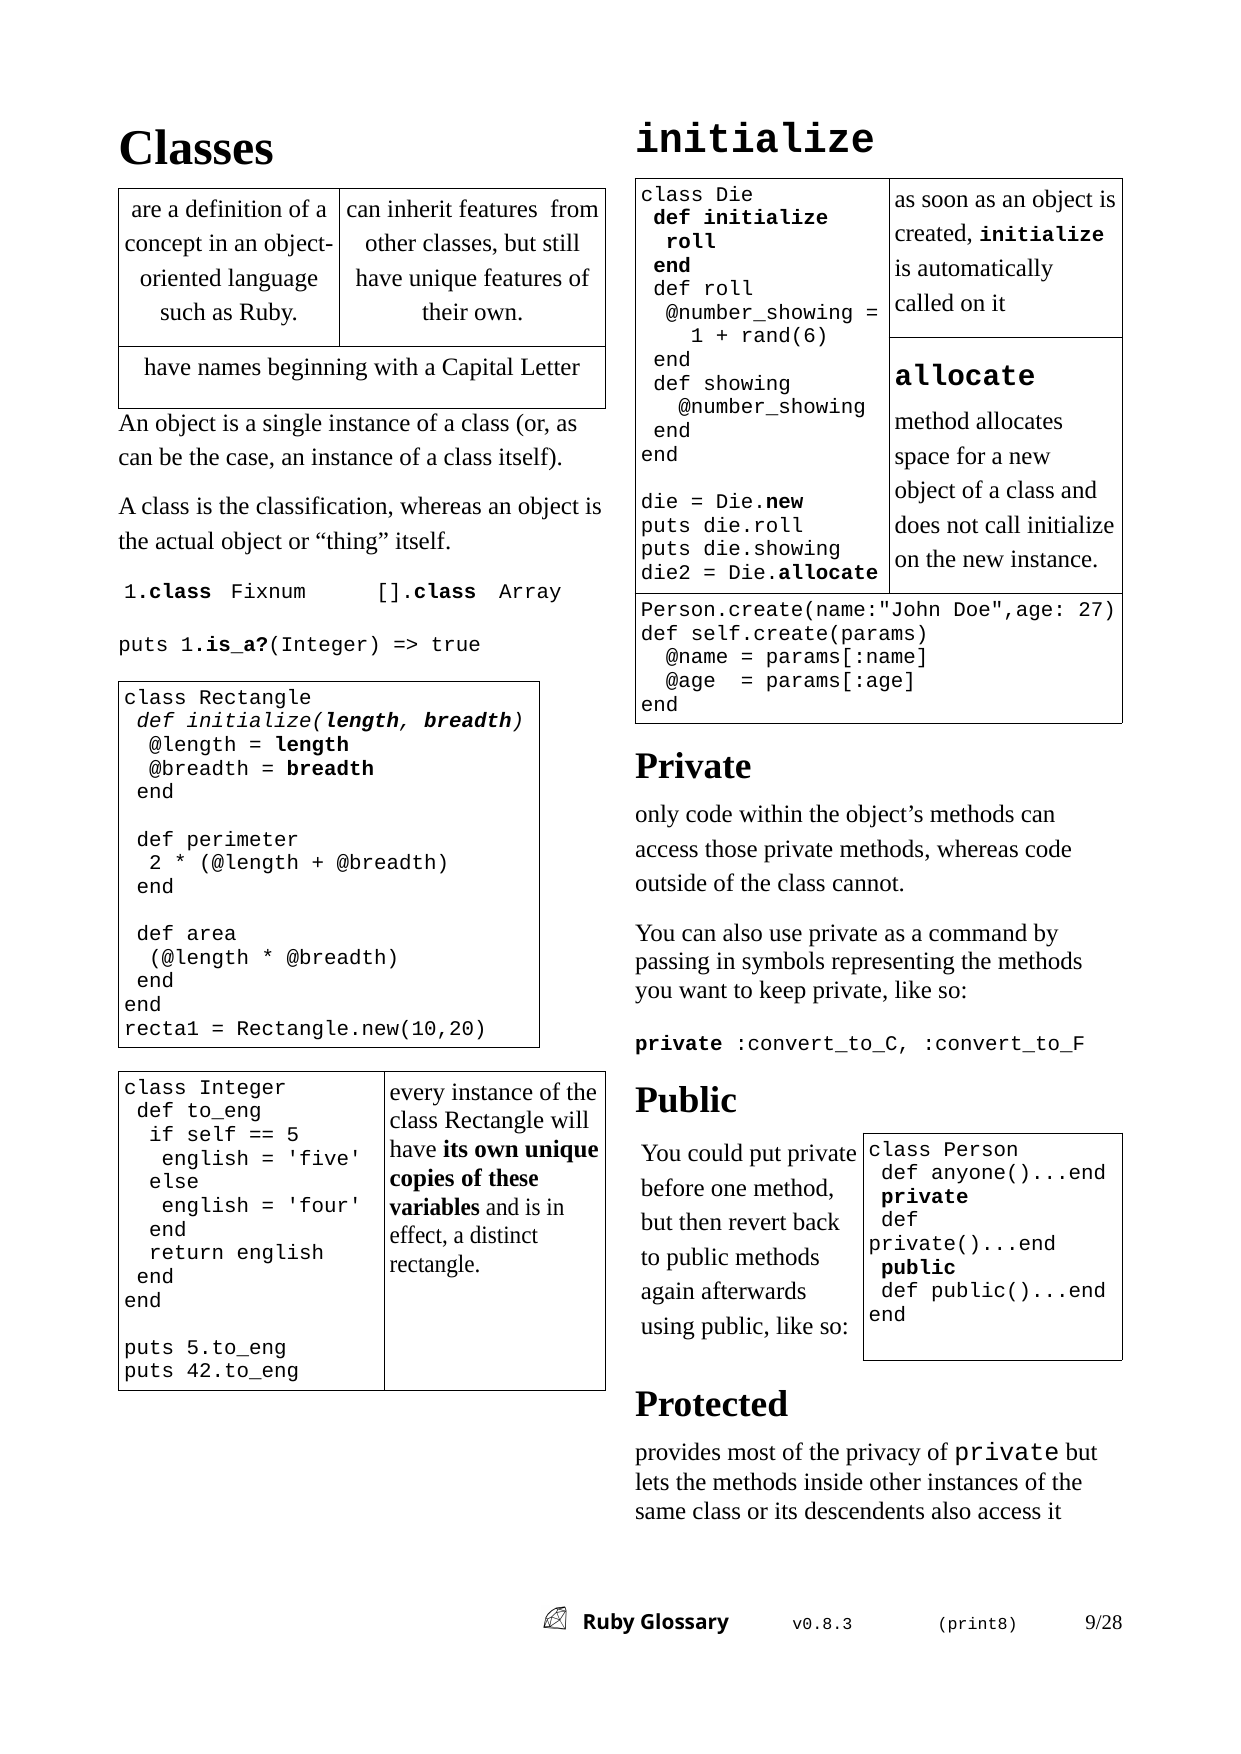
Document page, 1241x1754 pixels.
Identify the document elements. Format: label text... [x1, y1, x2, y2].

subtitle Protected [635, 1381, 1122, 1424]
text You can also use private as a command by passing in symbols representing the methods you want to keep private, like so: [635, 918, 1122, 1004]
table_header as soon as an object is created, initialize is automatically called on it [890, 179, 1122, 337]
table_header Fixnum [225, 575, 370, 610]
text private :convert_to_C, :convert_to_F [635, 1033, 1122, 1056]
table_header class Rectangle def initialize(length, breadth) @length = length @breadth = breadth end def perimeter 2 * (@length + @breadth) end def area (@length * @breadth) end end recta1 = Rectangle.new(10,20) [119, 682, 539, 1047]
text A class is the classification, whereas an object is the actual object or “thing” itself. [118, 491, 605, 554]
table_header are a definition of a concept in an object-oriented language such as Ruby. [119, 189, 339, 346]
table_header class Person def anyone()...end private def private()...end public def public()...end end [864, 1134, 1122, 1360]
picture [541, 1605, 567, 1630]
text An object is a single instance of a class (or, as can be the case, an instance of a class itself). [118, 409, 605, 471]
text only code within the object’s methods can access those private methods, whereas code outside of the class cannot. [635, 799, 1122, 897]
table_header Array [493, 575, 571, 610]
table_header every instance of the class Rectangle will have its own unique copies of these variables and is in effect, a distinct rectangle. [385, 1072, 605, 1390]
table_cell have names beginning with a Capital Letter [119, 347, 605, 408]
subtitle initialize [635, 118, 1122, 165]
table_cell allocate method allocates space for a new object of a class and does not call initialize on the new instance. [890, 338, 1122, 593]
text provides most of the privacy of private but lets the methods inside other instances of the same class or its descendents also access it [635, 1437, 1122, 1525]
table_header [].class [370, 575, 493, 610]
subtitle Classes [118, 118, 605, 176]
text puts 1.is_a?(Integer) => true [118, 634, 605, 657]
table_header can inherit features from other classes, but still have unique features of their own. [340, 189, 605, 346]
table_header class Die def initialize roll end def roll @number_showing = 1 + rand(6) end def showing @number_showing end end die = Die.new puts die.roll puts die.showing die2 = Die.allocate [636, 179, 889, 593]
subtitle Public [635, 1077, 1122, 1120]
table_header You could put private before one method, but then revert back to public methods again afterwards using public, like so: [635, 1133, 863, 1360]
subtitle Private [635, 744, 1122, 787]
table_header 1.class [118, 575, 225, 610]
table_cell Person.create(name:"John Doe",age: 27) def self.create(params) @name = params[:name] @age = params[:age] end [636, 594, 1122, 723]
table_header class Integer def to_eng if self == 5 english = 'five' else english = 'four' end return english end end puts 5.to_eng puts 42.to_eng [119, 1072, 384, 1390]
